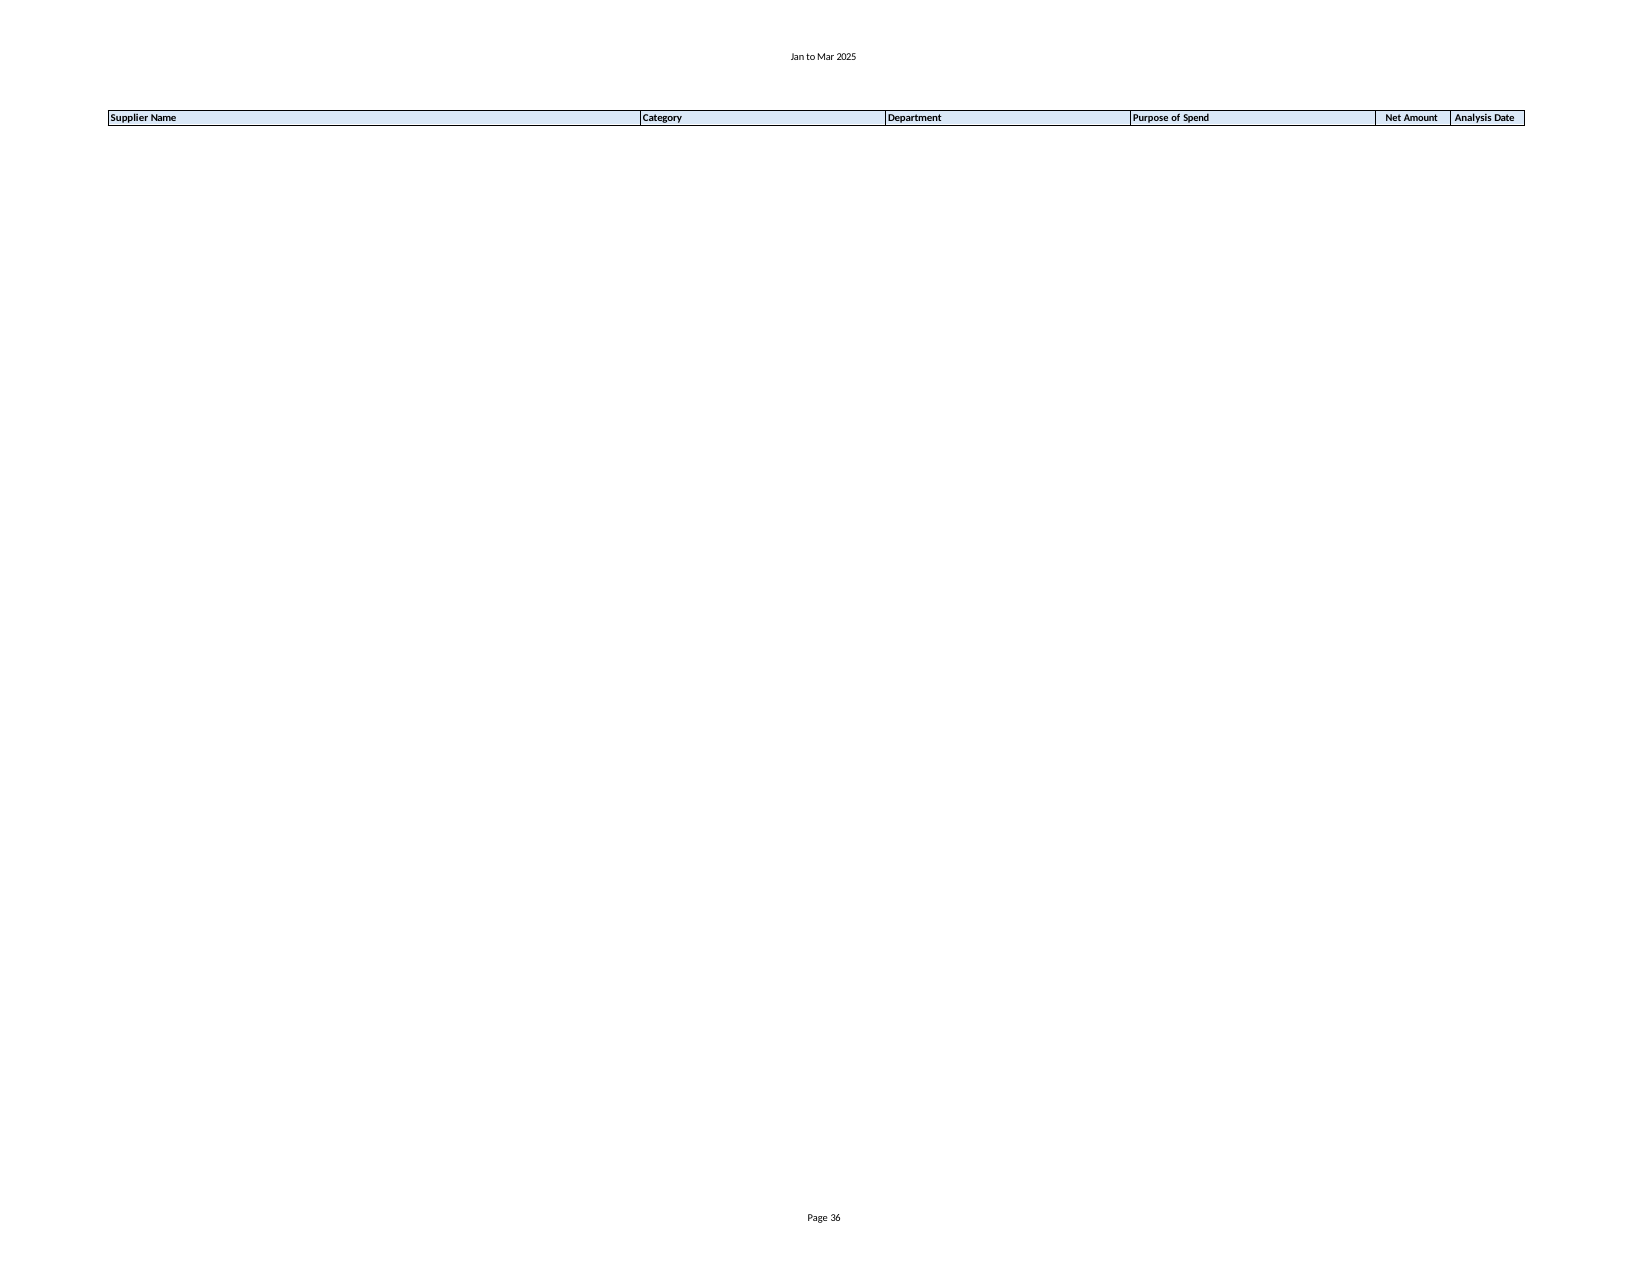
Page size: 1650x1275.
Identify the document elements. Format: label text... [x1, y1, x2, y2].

table_header Supplier Name [109, 111, 640, 124]
table_header Purpose of Spend [1131, 111, 1375, 124]
table_header Net Amount [1376, 111, 1450, 124]
table_header Category [641, 111, 885, 124]
table_header Department [886, 111, 1130, 124]
table_header Analysis Date [1451, 111, 1524, 124]
